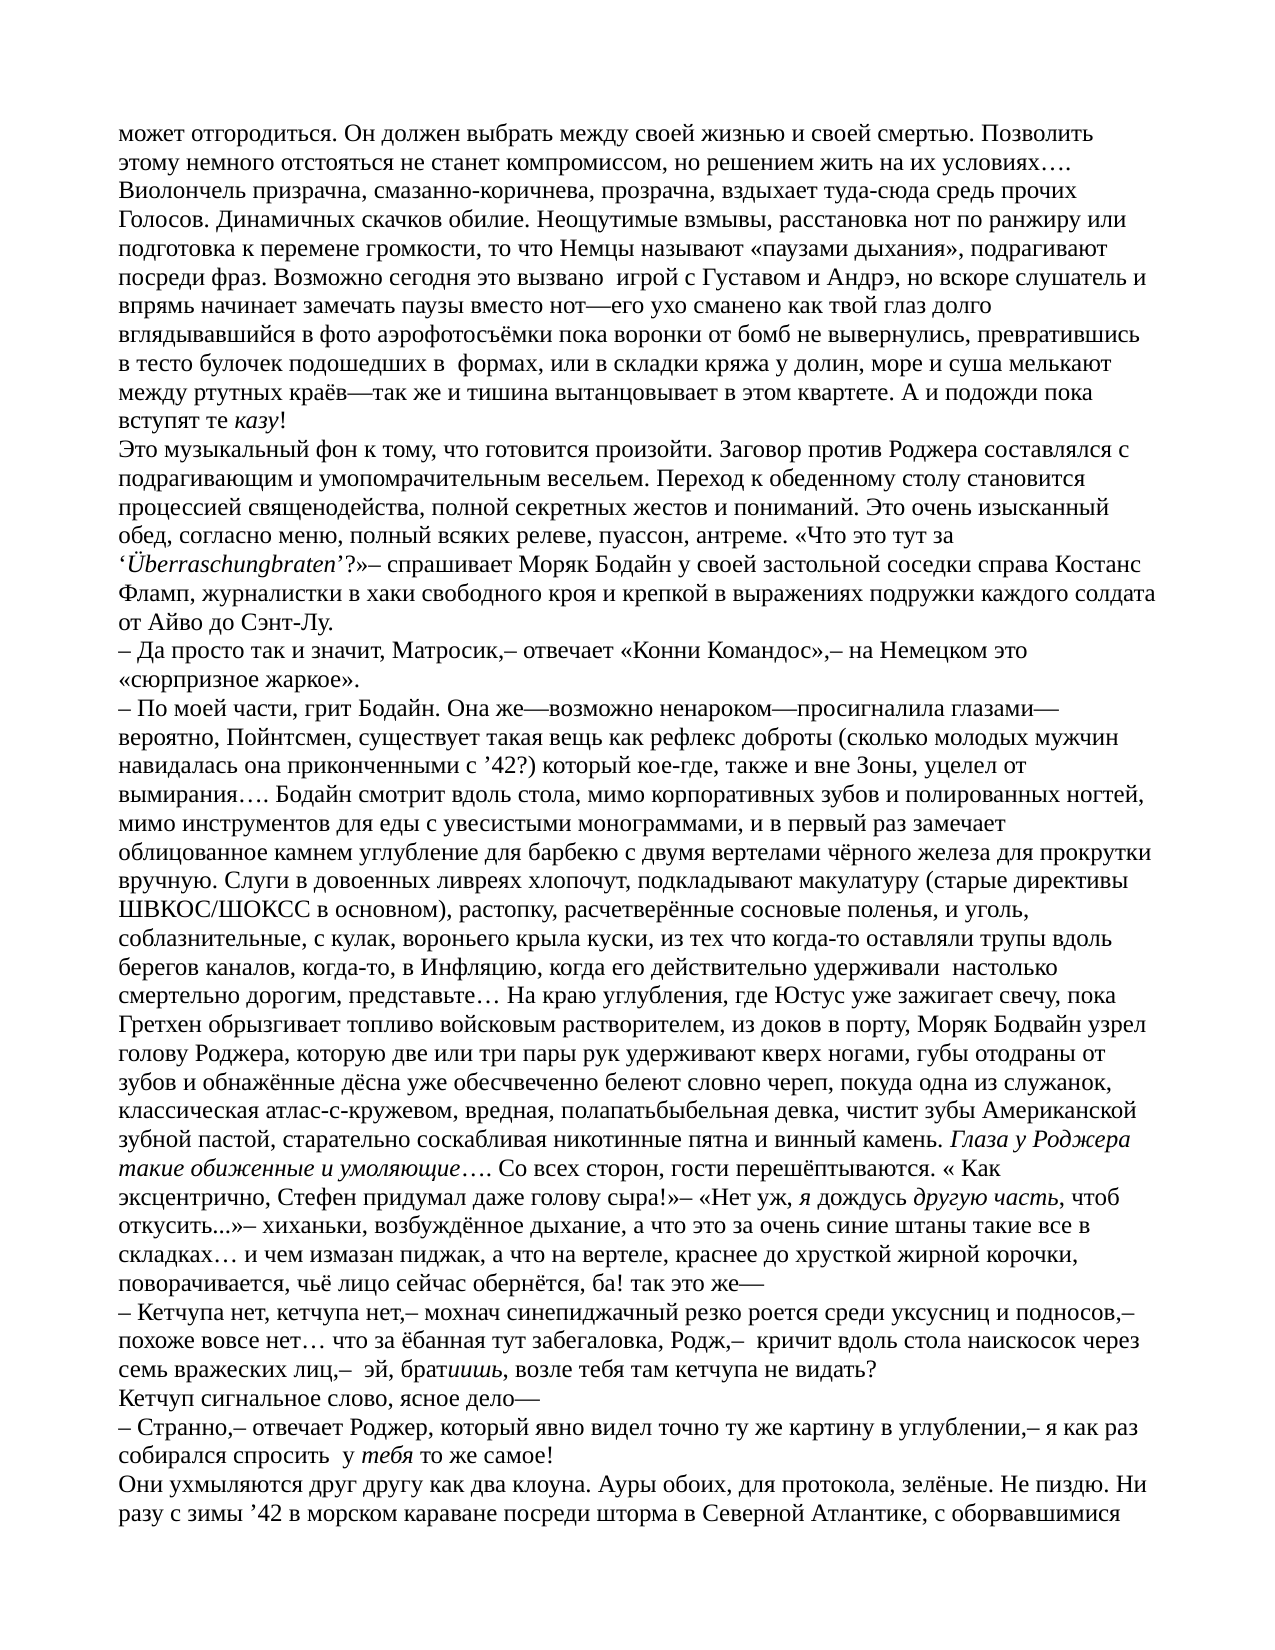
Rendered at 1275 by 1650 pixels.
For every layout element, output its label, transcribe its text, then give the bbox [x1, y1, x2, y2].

text Виолончель призрачна, смазанно-коричнева, прозрачна, вздыхает туда-сюда средь прочих Голосов. Динамичных скачков обилие. Неощутимые взмывы, расстановка нот по ранжиру или подготовка к перемене громкости, то что Немцы называют «паузами дыхания», подрагивают посреди фраз. Возможно сегодня это вызвано игрой с Густавом и Андрэ, но вскоре слушатель и впрямь начинает замечать паузы вместо нот—его ухо сманено как твой глаз долго вглядывавшийся в фото аэрофотосъёмки пока воронки от бомб не вывернулись, превратившись в тесто булочек подошедших в формах, или в складки кряжа у долин, море и суша мелькают между ртутных краёв—так же и тишина вытанцовывает в этом квартете. А и подожди пока вступят те казу! [118, 176, 1157, 434]
text – Странно,– отвечает Роджер, который явно видел точно ту же картину в углублении,– я как раз собирался спросить у тебя то же самое! [118, 1412, 1157, 1469]
text Это музыкальный фон к тому, что готовится произойти. Заговор против Роджера составлялся с подрагивающим и умопомрачительным весельем. Переход к обеденному столу становится процессией священодейства, полной секретных жестов и пониманий. Это очень изысканный обед, согласно меню, полный всяких релеве, пуассон, антреме. «Что это тут за ‘Überraschungbraten’?»– спрашивает Моряк Бодайн у своей застольной соседки справа Костанс Фламп, журналистки в хаки свободного кроя и крепкой в выражениях подружки каждого солдата от Айво до Сэнт-Лу. [118, 434, 1157, 636]
text Они ухмыляются друг другу как два клоуна. Ауры обоих, для протокола, зелёные. Не пиздю. Ни разу с зимы ’42 в морском караване посреди шторма в Северной Атлантике, с оборвавшимися [118, 1469, 1157, 1527]
text может отгородиться. Он должен выбрать между своей жизнью и своей смертью. Позволить этому немного отстояться не станет компромиссом, но решением жить на их условиях…. [118, 118, 1157, 176]
text – Кетчупа нет, кетчупа нет,– мохнач синепиджачный резко роется среди уксусниц и подносов,– похоже вовсе нет… что за ёбанная тут забегаловка, Родж,– кричит вдоль стола наискосок через семь вражеских лиц,– эй, братиишь, возле тебя там кетчупа не видать? [118, 1297, 1157, 1383]
text Кетчуп сигнальное слово, ясное дело— [118, 1383, 1157, 1412]
text – По моей части, грит Бодайн. Она же—возможно ненароком—просигналила глазами—вероятно, Пойнтсмен, существует такая вещь как рефлекс доброты (сколько молодых мужчин навидалась она приконченными с ’42?) который кое-где, также и вне Зоны, уцелел от вымирания…. Бодайн смотрит вдоль стола, мимо корпоративных зубов и полированных ногтей, мимо инструментов для еды с увесистыми монограммами, и в первый раз замечает облицованное камнем углубление для барбекю с двумя вертелами чёрного железа для прокрутки вручную. Слуги в довоенных ливреях хлопочут, подкладывают макулатуру (старые директивы ШВКОС/ШОКСС в основном), растопку, расчетверённые сосновые поленья, и уголь, соблазнительные, с кулак, вороньего крыла куски, из тех что когда-то оставляли трупы вдоль берегов каналов, когда-то, в Инфляцию, когда его действительно удерживали настолько смертельно дорогим, представьте… На краю углубления, где Юстус уже зажигает свечу, пока Гретхен обрызгивает топливо войсковым растворителем, из доков в порту, Моряк Бодвайн узрел голову Роджера, которую две или три пары рук удерживают кверх ногами, губы отодраны от зубов и обнажённые дёсна уже обесчвеченно белеют словно череп, покуда одна из служанок, классическая атлас-с-кружевом, вредная, полапатьбыбельная девка, чистит зубы Американской зубной пастой, старательно соскабливая никотинные пятна и винный камень. Глаза у Роджера такие обиженные и умоляющие…. Со всех сторон, гости перешёптываются. « Как эксцентрично, Стефен придумал даже голову сыра!»– «Нет уж, я дождусь другую часть, чтоб откусить...»– хиханьки, возбуждённое дыхание, а что это за очень синие штаны такие все в складках… и чем измазан пиджак, а что на вертеле, краснее до хрусткой жирной корочки, поворачивается, чьё лицо сейчас обернётся, ба! так это же— [118, 693, 1157, 1297]
text – Да просто так и значит, Матросик,– отвечает «Конни Командос»,– на Немецком это «сюрпризное жаркое». [118, 636, 1157, 693]
